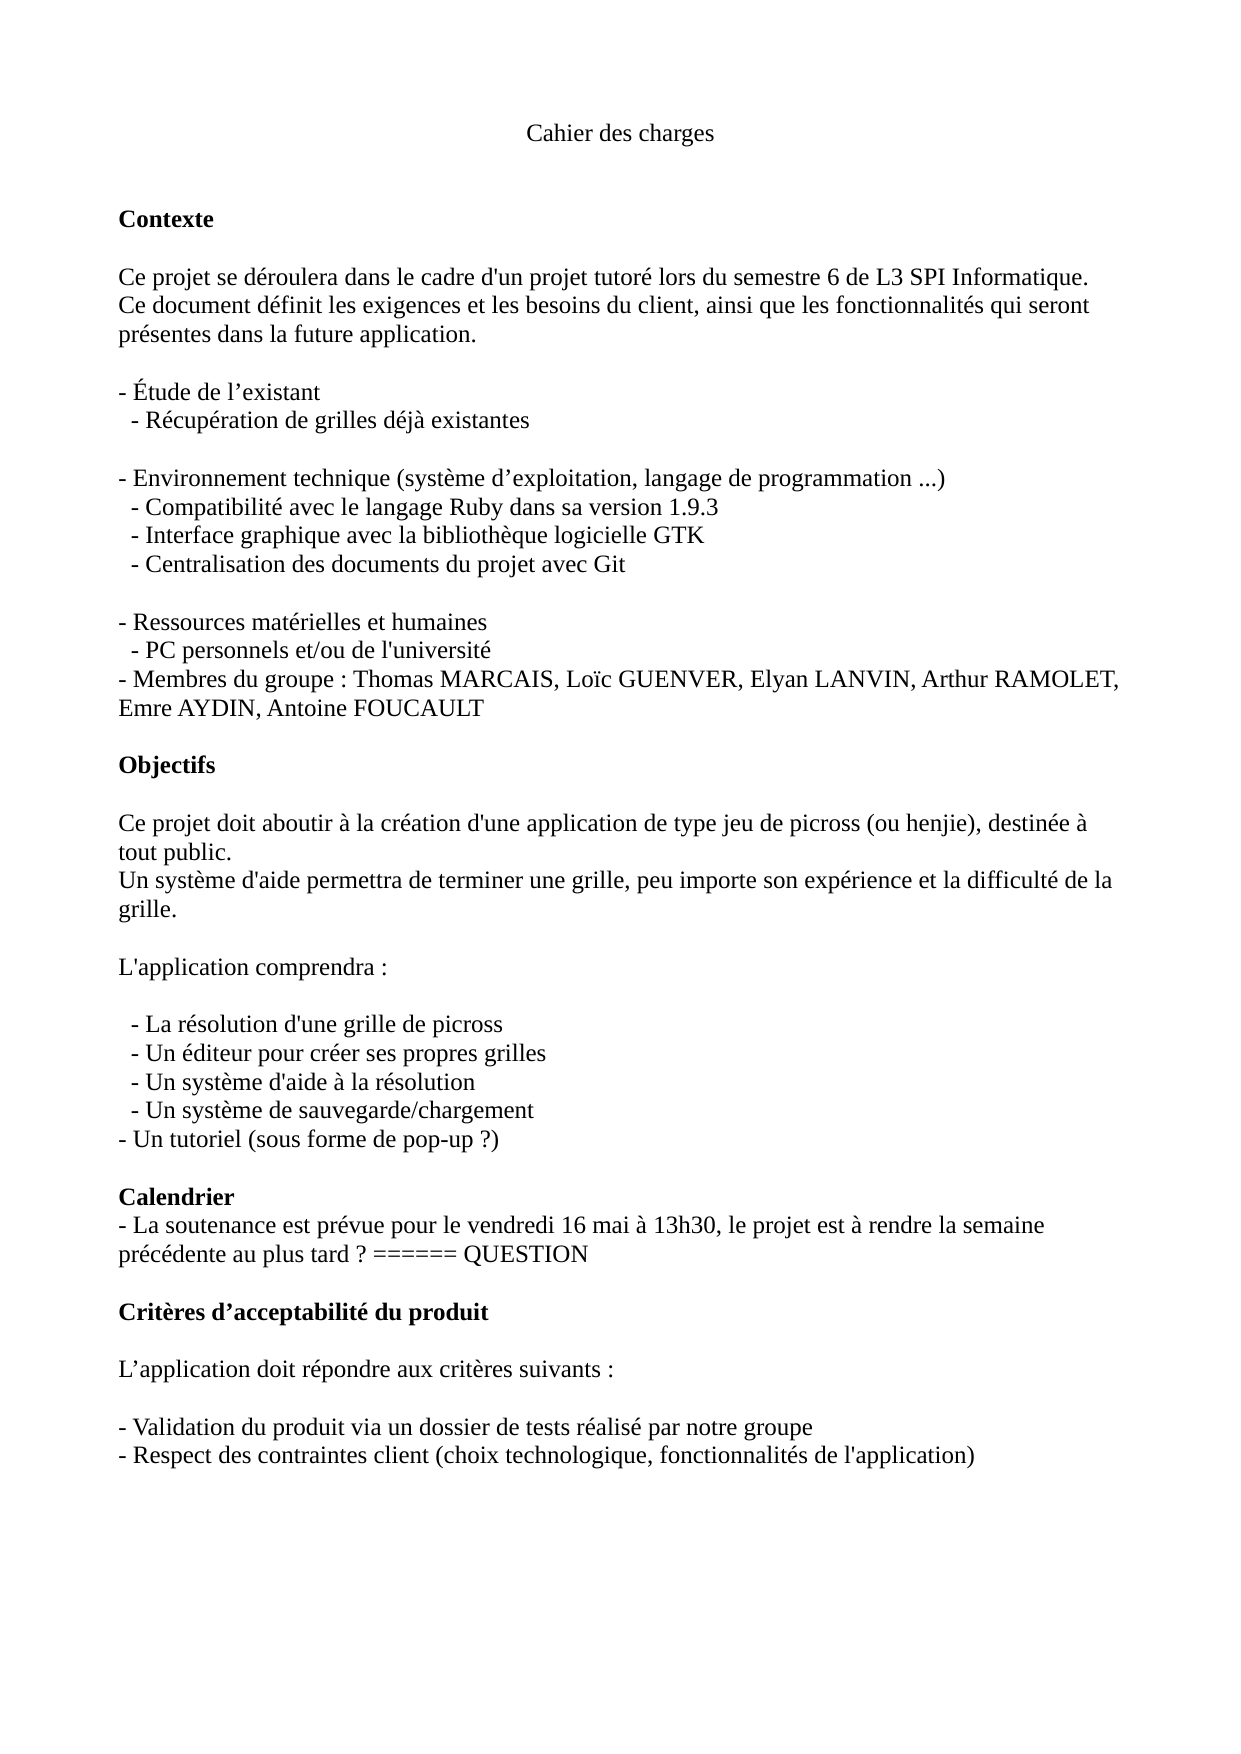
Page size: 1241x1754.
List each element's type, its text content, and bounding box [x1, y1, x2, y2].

text - Environnement technique (système d’exploitation, langage de programmation ...) [118, 463, 1122, 492]
text - Un système d'aide à la résolution [118, 1067, 1122, 1096]
text - La résolution d'une grille de picross [118, 1009, 1122, 1038]
text - Interface graphique avec la bibliothèque logicielle GTK [118, 521, 1122, 549]
text Ce projet doit aboutir à la création d'une application de type jeu de picross (ou henjie), destinée à tout public. [118, 808, 1122, 866]
text - Ressources matérielles et humaines [118, 607, 1122, 636]
text - Un éditeur pour créer ses propres grilles [118, 1038, 1122, 1067]
text Critères d’acceptabilité du produit [118, 1297, 1122, 1326]
text Contexte [118, 204, 1122, 233]
text - Membres du groupe : Thomas MARCAIS, Loïc GUENVER, Elyan LANVIN, Arthur RAMOLET, Emre AYDIN, Antoine FOUCAULT [118, 664, 1122, 722]
text - Un tutoriel (sous forme de pop-up ?) [118, 1124, 1122, 1153]
text Objectifs [118, 751, 1122, 779]
text - Un système de sauvegarde/chargement [118, 1096, 1122, 1124]
text - Récupération de grilles déjà existantes [118, 406, 1122, 434]
text - Compatibilité avec le langage Ruby dans sa version 1.9.3 [118, 492, 1122, 521]
text L’application doit répondre aux critères suivants : [118, 1354, 1122, 1383]
text - La soutenance est prévue pour le vendredi 16 mai à 13h30, le projet est à rendre la semaine précédente au plus tard ? ====== QUESTION [118, 1211, 1122, 1268]
text - Centralisation des documents du projet avec Git [118, 549, 1122, 578]
text Un système d'aide permettra de terminer une grille, peu importe son expérience et la difficulté de la grille. [118, 866, 1122, 923]
text Ce projet se déroulera dans le cadre d'un projet tutoré lors du semestre 6 de L3 SPI Informatique. Ce document définit les exigences et les besoins du client, ainsi que les fonctionnalités qui seront présentes dans la future application. [118, 262, 1122, 348]
text Calendrier [118, 1182, 1122, 1211]
text - Respect des contraintes client (choix technologique, fonctionnalités de l'application) [118, 1441, 1122, 1469]
text - PC personnels et/ou de l'université [118, 636, 1122, 664]
text L'application comprendra : [118, 952, 1122, 981]
text - Étude de l’existant [118, 377, 1122, 406]
text Cahier des charges [118, 118, 1122, 147]
text - Validation du produit via un dossier de tests réalisé par notre groupe [118, 1412, 1122, 1441]
